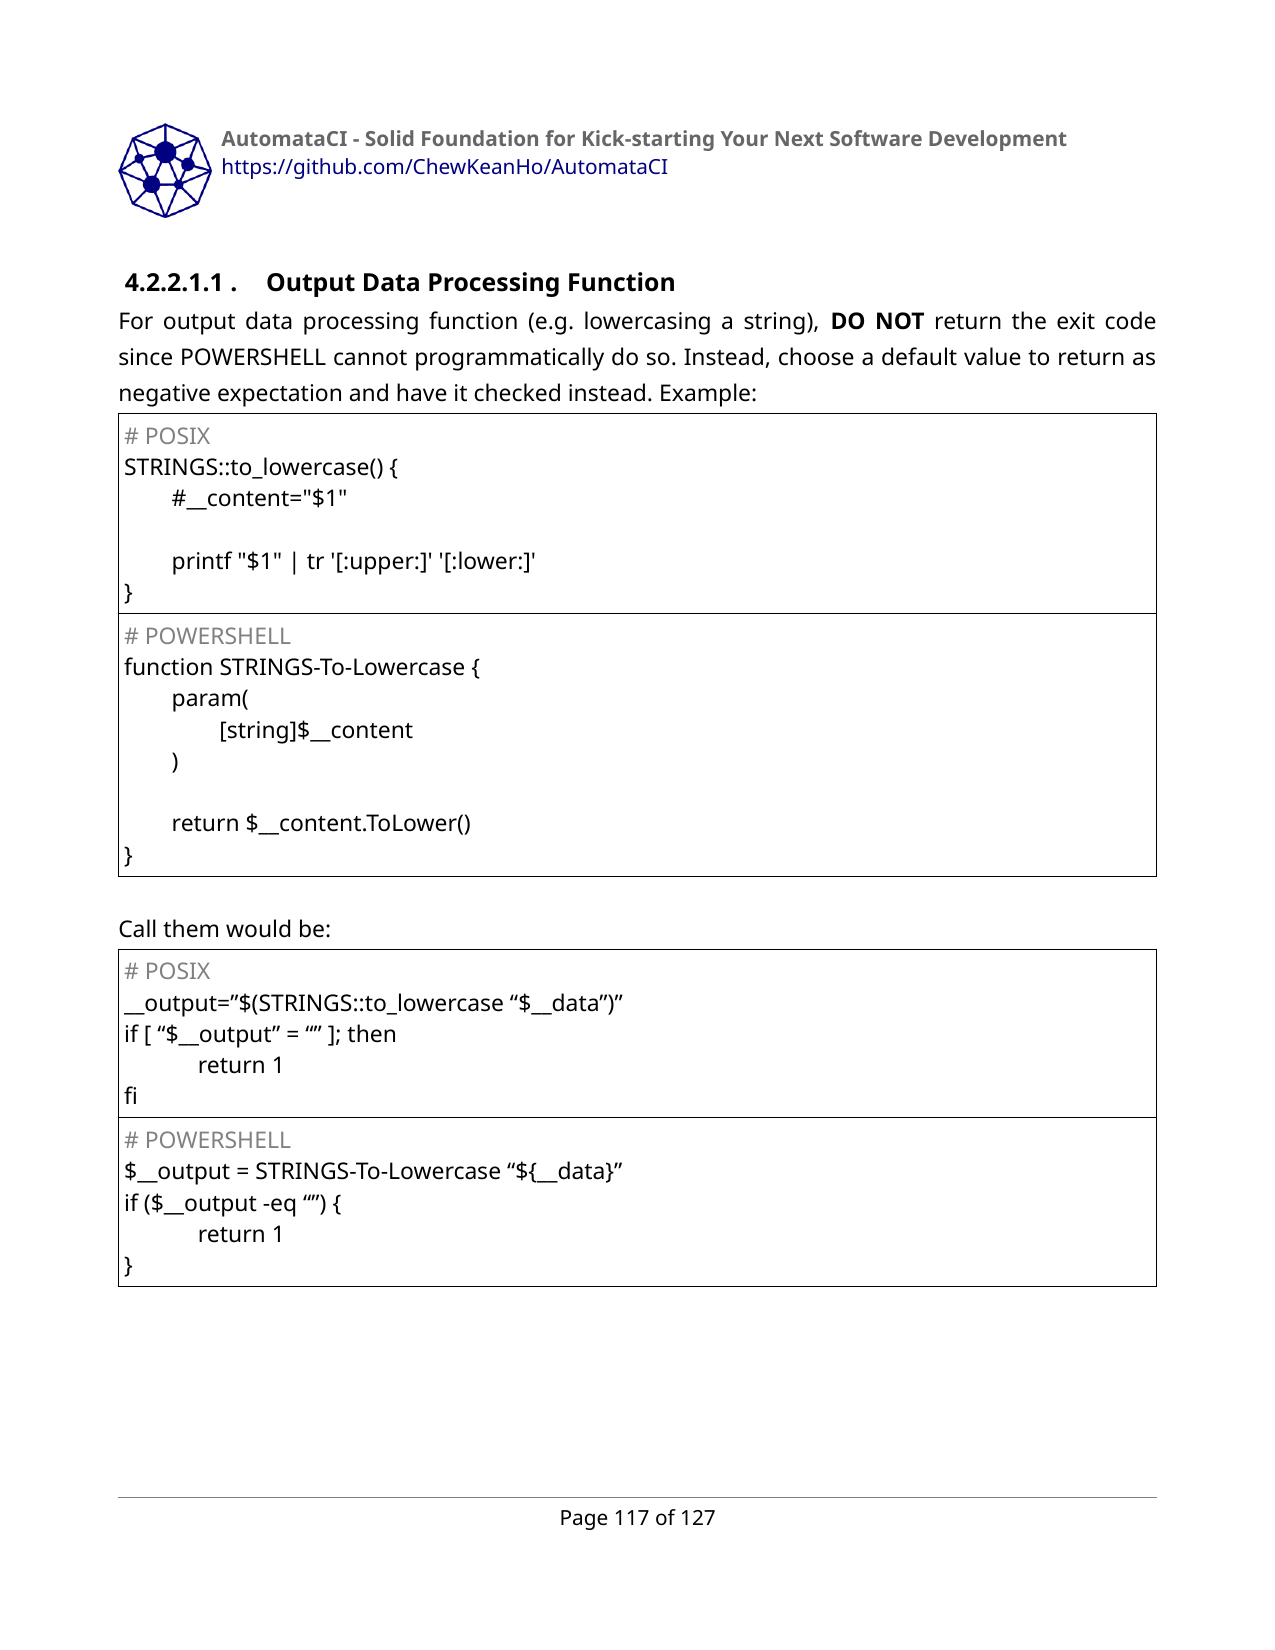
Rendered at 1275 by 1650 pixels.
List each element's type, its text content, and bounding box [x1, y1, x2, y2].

subtitle Output Data Processing Function [118, 265, 1157, 299]
text Call them would be: [118, 913, 1157, 944]
table_cell # POWERSHELL $__output = STRINGS-To-Lowercase “${__data}” if ($__output -eq “”) { return 1 } [119, 1118, 1156, 1286]
table_cell # POWERSHELL function STRINGS-To-Lowercase { param( [string]$__content ) return $__content.ToLower() } [119, 614, 1156, 876]
table_header # POSIX STRINGS::to_lowercase() { #__content="$1" printf "$1" | tr '[:upper:]' '[:lower:]' } [119, 414, 1156, 613]
text For output data processing function (e.g. lowercasing a string), DO NOT return the exit code since POWERSHELL cannot programmatically do so. Instead, choose a default value to return as negative expectation and have it checked instead. Example: [118, 305, 1157, 408]
picture [118, 123, 212, 218]
table_header # POSIX __output=”$(STRINGS::to_lowercase “$__data”)” if [ “$__output” = “” ]; then return 1 fi [119, 950, 1156, 1117]
